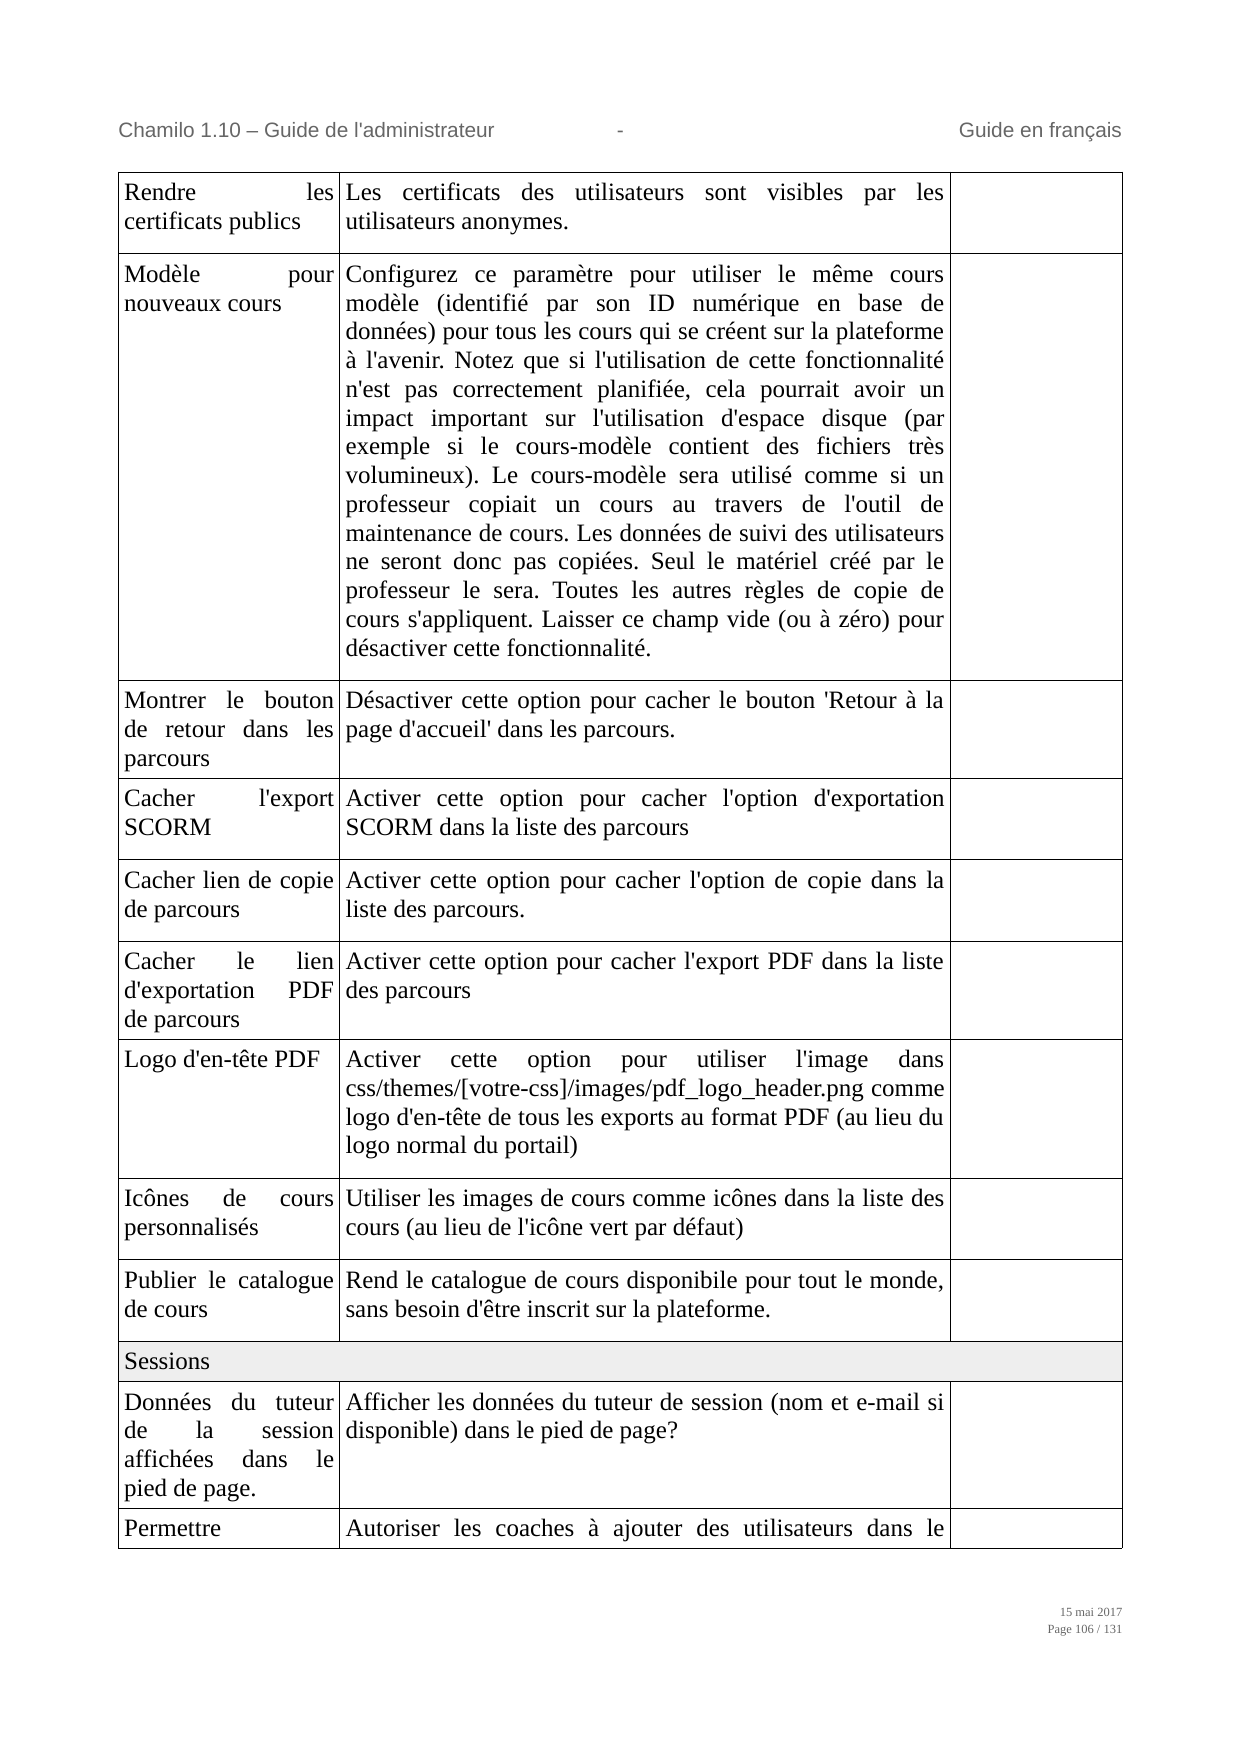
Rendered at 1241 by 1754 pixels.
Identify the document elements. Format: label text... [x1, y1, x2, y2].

table_cell Sessions [119, 1342, 1122, 1381]
table_cell Désactiver cette option pour cacher le bouton 'Retour à la page d'accueil' dans les parcours. [340, 681, 950, 777]
table_cell Utiliser les images de cours comme icônes dans la liste des cours (au lieu de l'icône vert par défaut) [340, 1179, 950, 1259]
table_cell Logo d'en-tête PDF [119, 1040, 339, 1177]
table_cell [951, 1179, 1122, 1259]
table_cell Modèle pour nouveaux cours [119, 254, 339, 680]
table_cell Icônes de cours personnalisés [119, 1179, 339, 1259]
table_cell Activer cette option pour cacher l'export PDF dans la liste des parcours [340, 942, 950, 1038]
table_cell [951, 1040, 1122, 1177]
table_cell Montrer le bouton de retour dans les parcours [119, 681, 339, 777]
table_cell Cacher l'export SCORM [119, 779, 339, 859]
table_cell [951, 254, 1122, 680]
table_cell Publier le catalogue de cours [119, 1260, 339, 1341]
table_cell [951, 681, 1122, 777]
table_cell Cacher lien de copie de parcours [119, 860, 339, 941]
table_cell Rend le catalogue de cours disponibile pour tout le monde, sans besoin d'être inscrit sur la plateforme. [340, 1260, 950, 1341]
table_cell [951, 1382, 1122, 1507]
table_cell Données du tuteur de la session affichées dans le pied de page. [119, 1382, 339, 1507]
table_cell [951, 860, 1122, 941]
table_cell Permettre [119, 1509, 339, 1548]
table_cell [951, 942, 1122, 1038]
table_cell Configurez ce paramètre pour utiliser le même cours modèle (identifié par son ID numérique en base de données) pour tous les cours qui se créent sur la plateforme à l'avenir. Notez que si l'utilisation de cette fonctionnalité n'est pas correctement planifiée, cela pourrait avoir un impact important sur l'utilisation d'espace disque (par exemple si le cours-modèle contient des fichiers très volumineux). Le cours-modèle sera utilisé comme si un professeur copiait un cours au travers de l'outil de maintenance de cours. Les données de suivi des utilisateurs ne seront donc pas copiées. Seul le matériel créé par le professeur le sera. Toutes les autres règles de copie de cours s'appliquent. Laisser ce champ vide (ou à zéro) pour désactiver cette fonctionnalité. [340, 254, 950, 680]
table_cell [951, 173, 1122, 253]
table_cell Rendre les certificats publics [119, 173, 339, 253]
table_cell [951, 1260, 1122, 1341]
table_cell Activer cette option pour utiliser l'image dans css/themes/[votre-css]/images/pdf_logo_header.png comme logo d'en-tête de tous les exports au format PDF (au lieu du logo normal du portail) [340, 1040, 950, 1177]
table_cell Activer cette option pour cacher l'option d'exportation SCORM dans la liste des parcours [340, 779, 950, 859]
table_cell Cacher le lien d'exportation PDF de parcours [119, 942, 339, 1038]
table_cell [951, 779, 1122, 859]
table_cell [951, 1509, 1122, 1548]
table_cell Les certificats des utilisateurs sont visibles par les utilisateurs anonymes. [340, 173, 950, 253]
table_cell Afficher les données du tuteur de session (nom et e-mail si disponible) dans le pied de page? [340, 1382, 950, 1507]
table_cell Activer cette option pour cacher l'option de copie dans la liste des parcours. [340, 860, 950, 941]
table_cell Autoriser les coaches à ajouter des utilisateurs dans le [340, 1509, 950, 1548]
